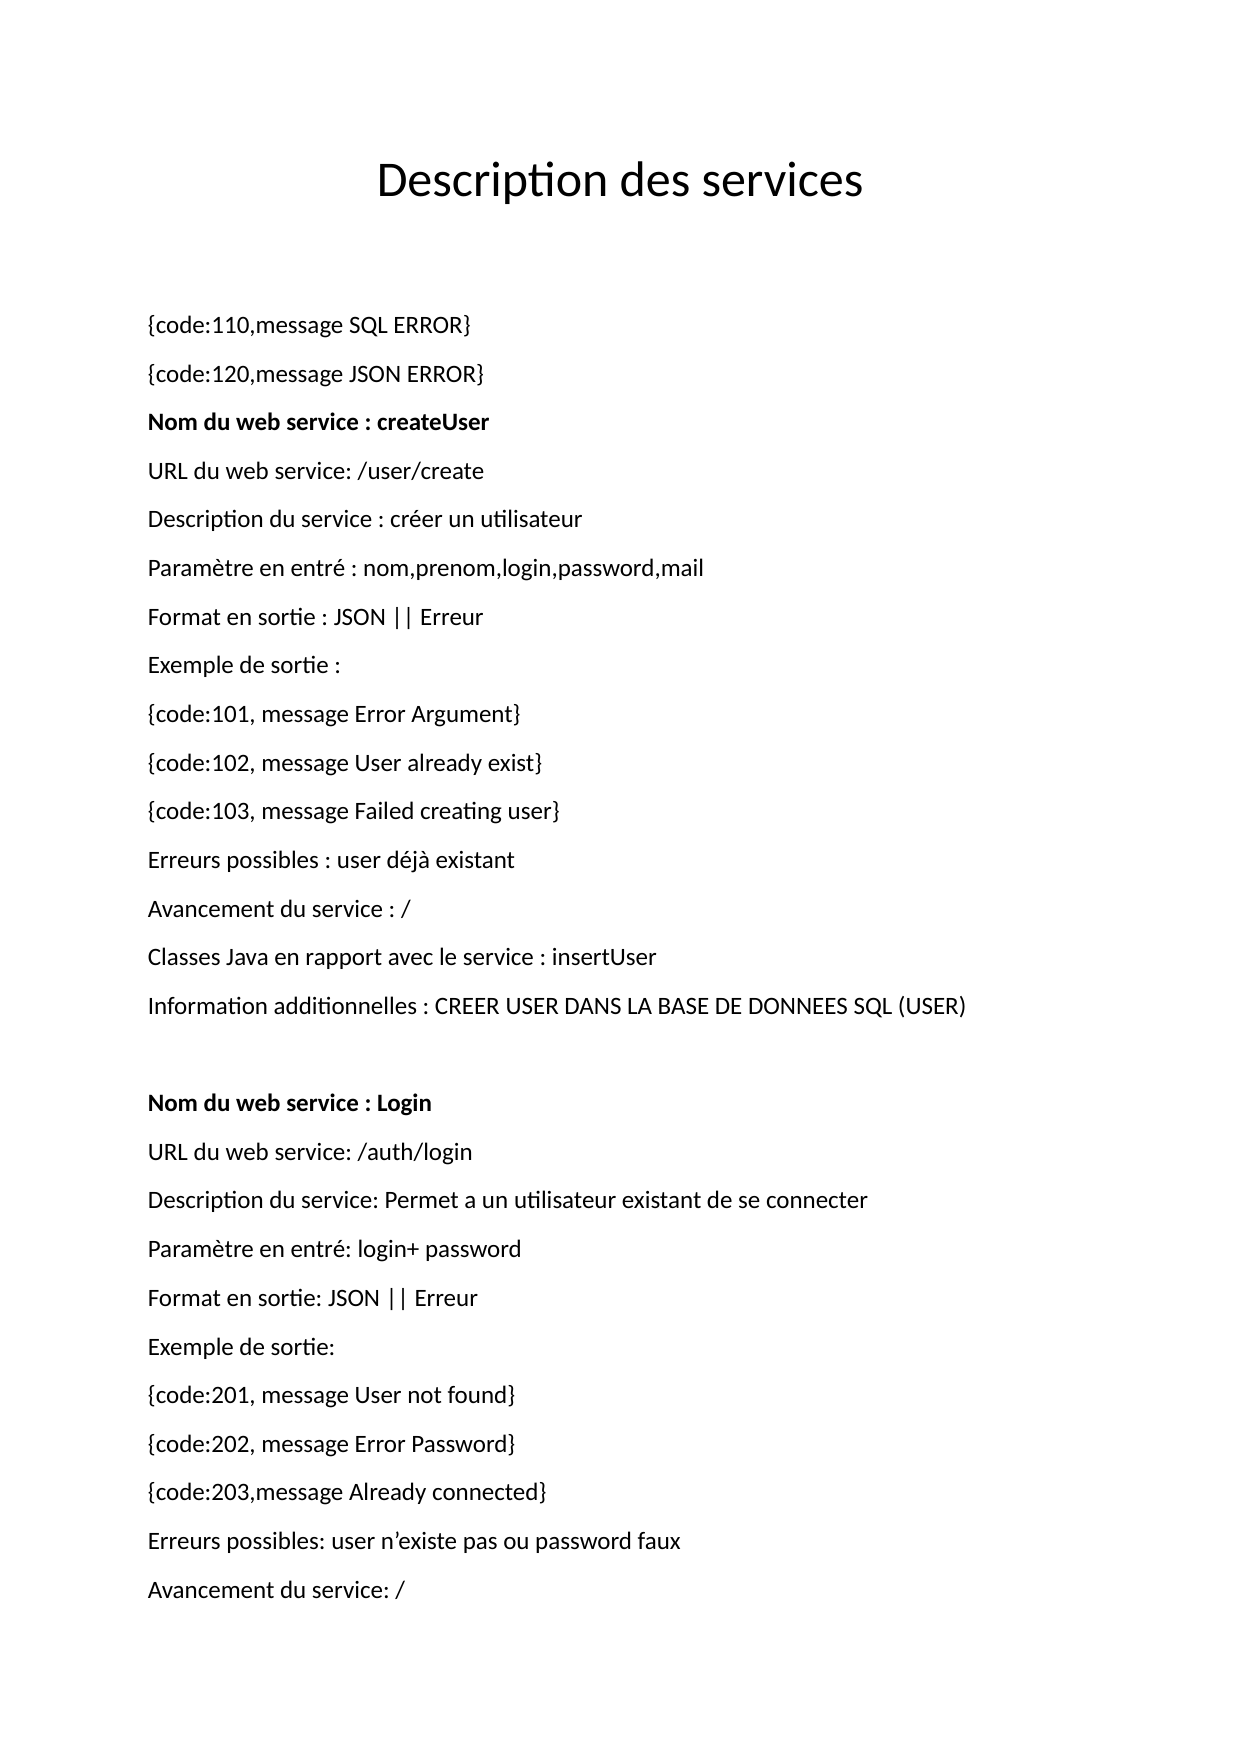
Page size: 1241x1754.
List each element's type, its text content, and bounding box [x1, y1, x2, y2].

text Information additionnelles : CREER USER DANS LA BASE DE DONNEES SQL (USER) [148, 990, 1093, 1021]
text URL du web service: /auth/login [148, 1136, 1093, 1167]
text Avancement du service: / [148, 1574, 1093, 1604]
text Classes Java en rapport avec le service : insertUser [148, 941, 1093, 972]
text Paramètre en entré : nom,prenom,login,password,mail [148, 552, 1093, 583]
text Erreurs possibles: user n’existe pas ou password faux [148, 1525, 1093, 1556]
text Description du service : créer un utilisateur [148, 504, 1093, 534]
text Exemple de sortie : [148, 649, 1093, 680]
text {code:120,message JSON ERROR} [148, 358, 1093, 388]
text {code:203,message Already connected} [148, 1477, 1093, 1507]
text Nom du web service : Login [148, 1087, 1093, 1118]
text {code:101, message Error Argument} [148, 698, 1093, 729]
text Erreurs possibles : user déjà existant [148, 844, 1093, 875]
text Description du service: Permet a un utilisateur existant de se connecter [148, 1185, 1093, 1215]
text {code:103, message Failed creating user} [148, 796, 1093, 826]
text Format en sortie: JSON || Erreur [148, 1282, 1093, 1312]
text Description des services [148, 148, 1093, 209]
text Exemple de sortie: [148, 1331, 1093, 1361]
text URL du web service: /user/create [148, 455, 1093, 486]
text Avancement du service : / [148, 893, 1093, 923]
text {code:110,message SQL ERROR} [148, 309, 1093, 339]
text Paramètre en entré: login+ password [148, 1233, 1093, 1264]
text Nom du web service : createUser [148, 406, 1093, 437]
text {code:202, message Error Password} [148, 1428, 1093, 1458]
text {code:201, message User not found} [148, 1379, 1093, 1410]
text {code:102, message User already exist} [148, 747, 1093, 777]
text Format en sortie : JSON || Erreur [148, 601, 1093, 631]
